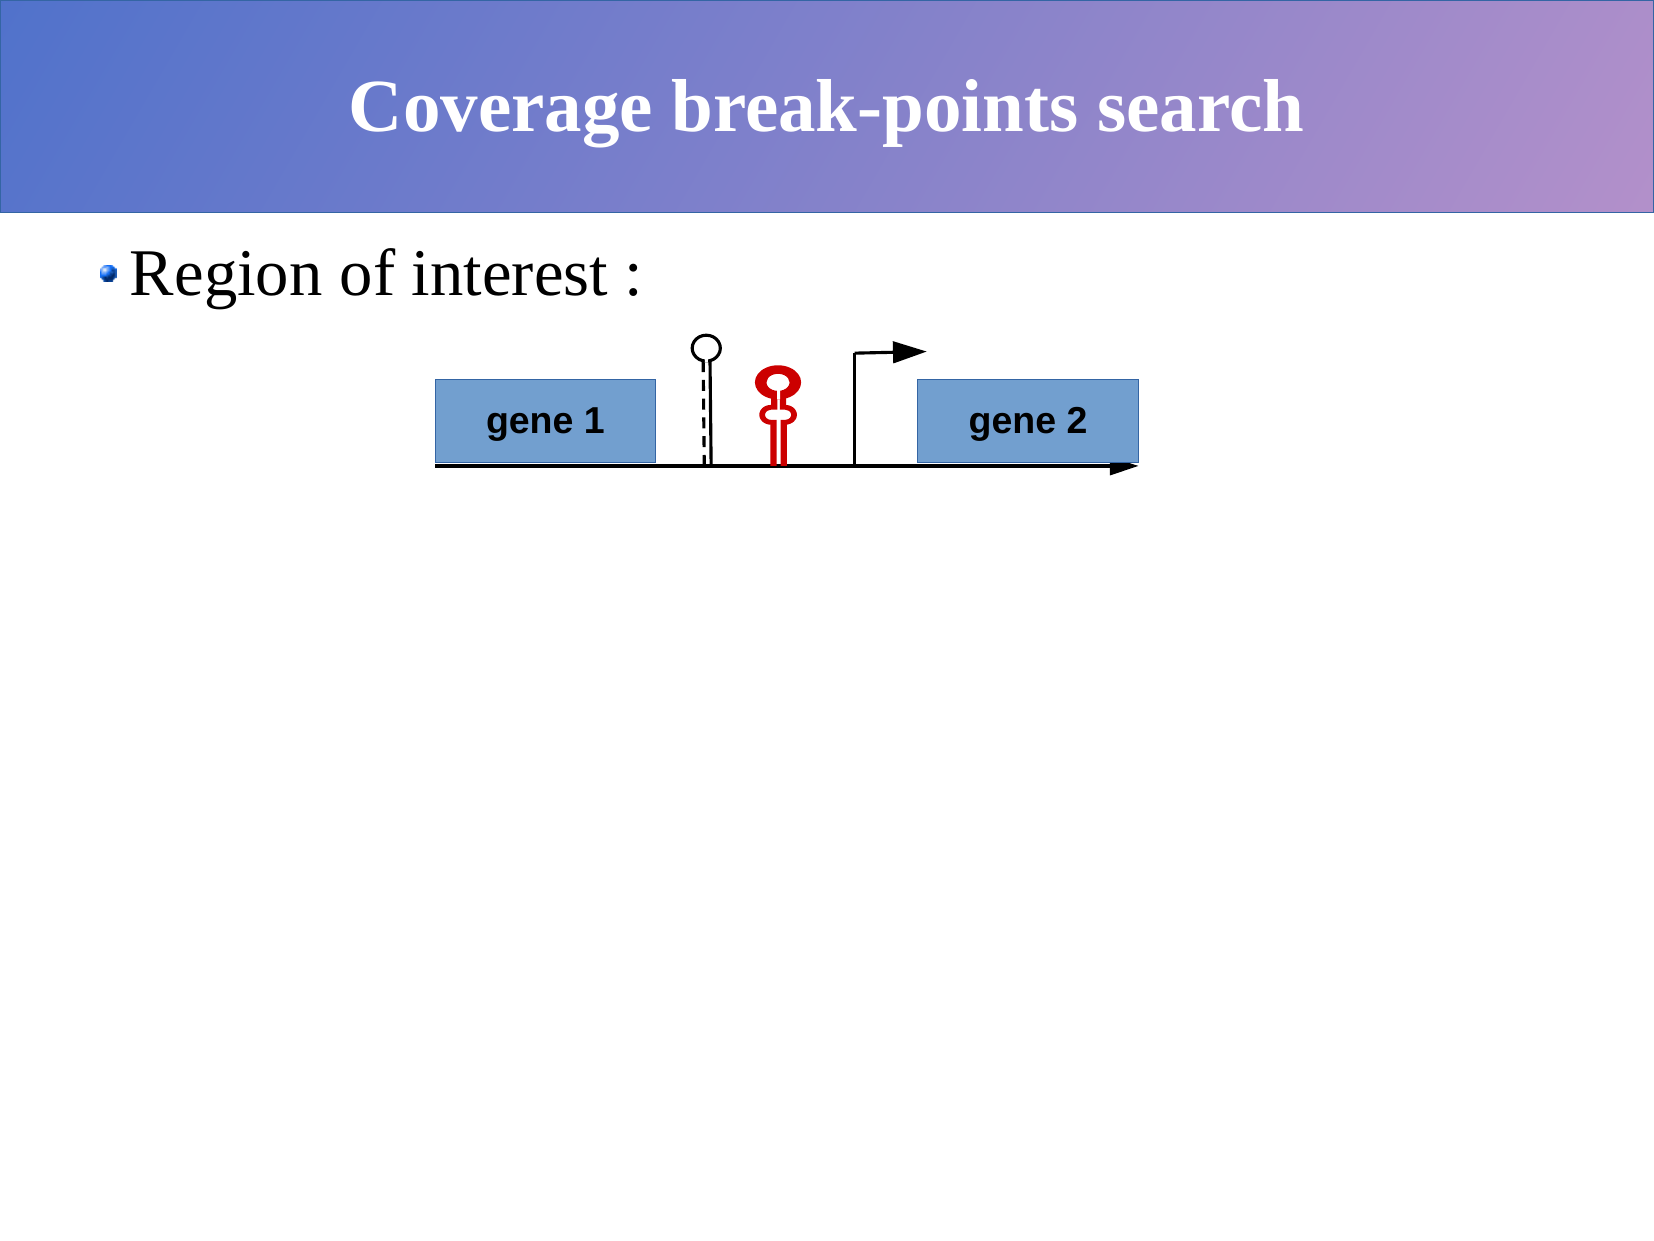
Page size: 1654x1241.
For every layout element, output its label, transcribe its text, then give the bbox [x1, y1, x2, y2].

text_box [692, 335, 721, 363]
text_box [754, 365, 802, 466]
text_box gene 1 [435, 379, 656, 463]
text_box gene 2 [917, 379, 1139, 463]
title Coverage break-points search [82, 23, 1571, 189]
list Region of interest : [82, 236, 1571, 1158]
